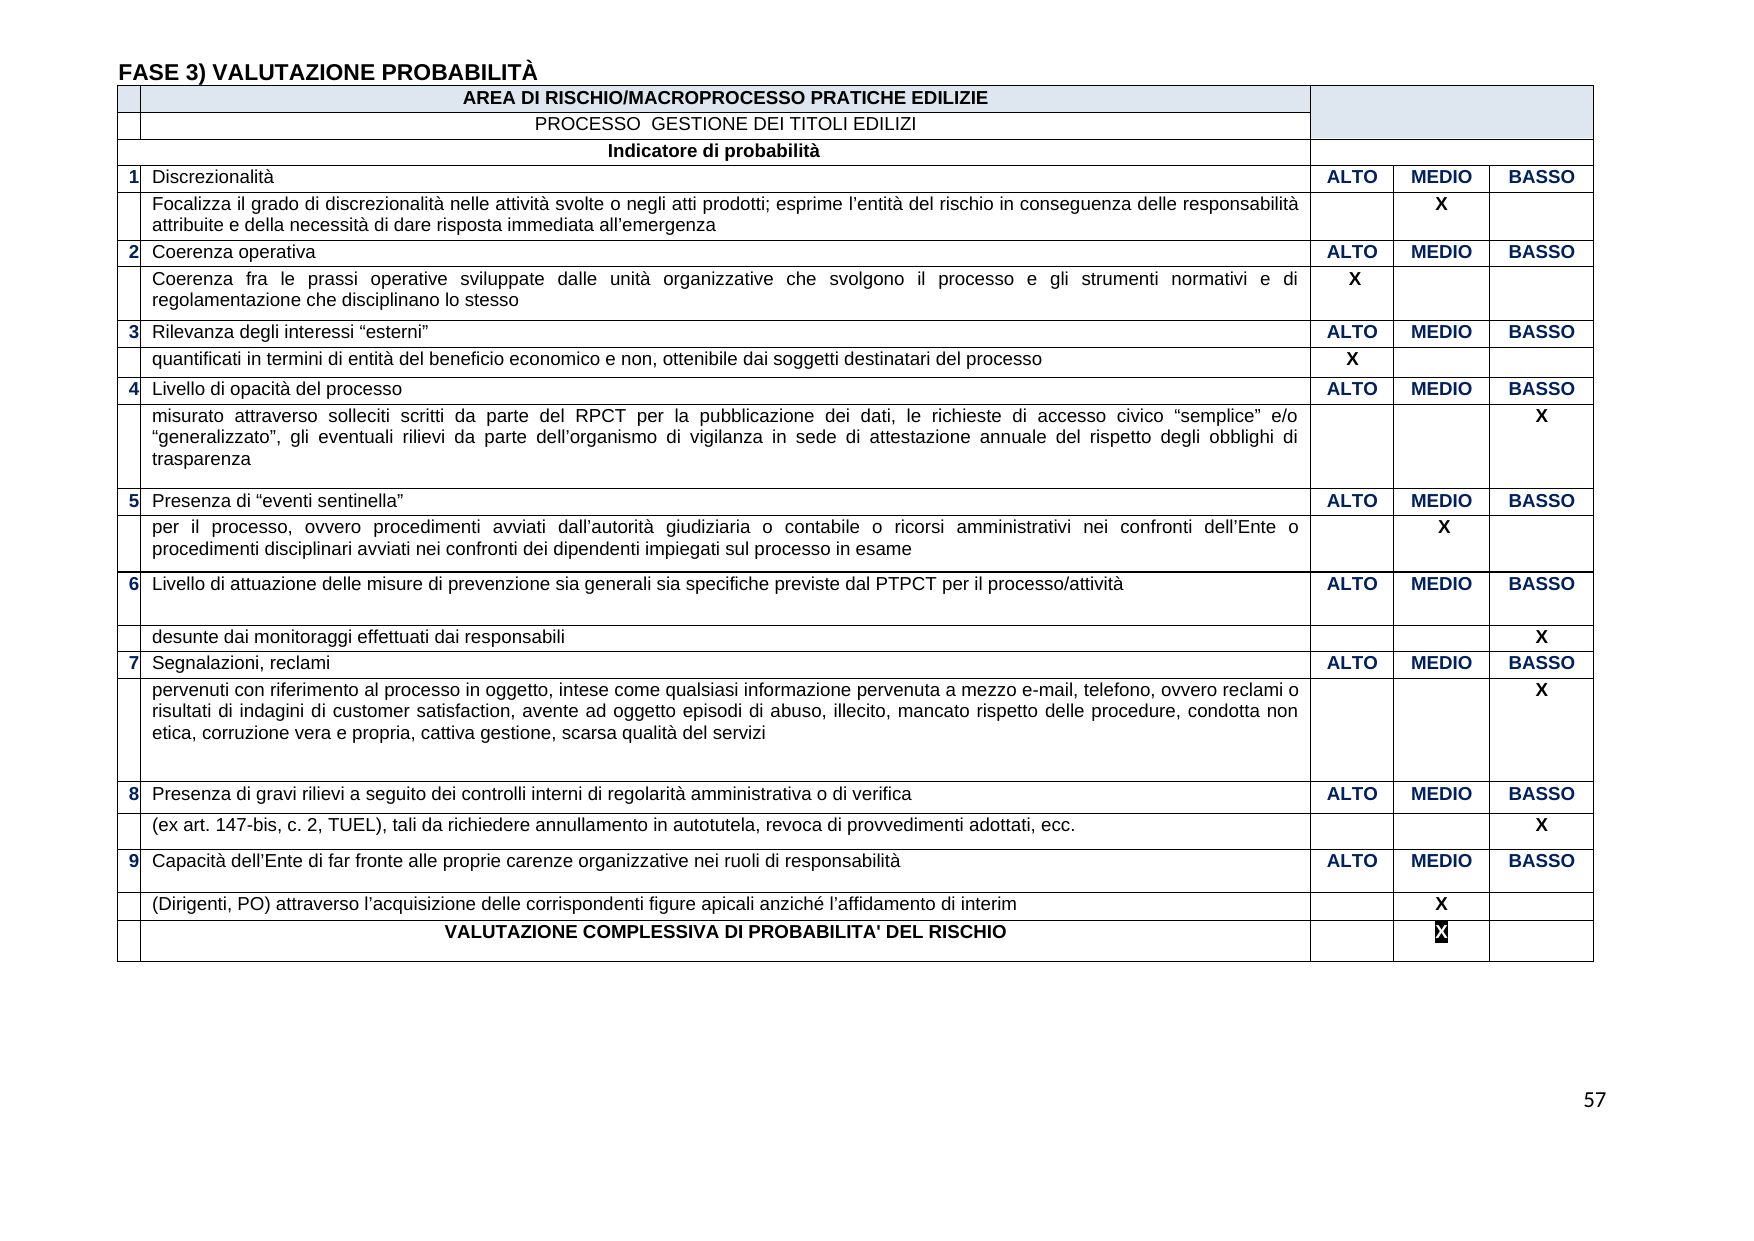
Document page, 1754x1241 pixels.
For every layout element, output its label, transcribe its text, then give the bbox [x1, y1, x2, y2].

table_cell BASSO [1490, 241, 1593, 266]
table_cell ALTO [1311, 850, 1393, 892]
table_cell 6 [118, 573, 140, 624]
table_cell MEDIO [1394, 782, 1489, 813]
table_cell pervenuti con riferimento al processo in oggetto, intese come qualsiasi informazione pervenuta a mezzo e-mail, telefono, ovvero reclami o risultati di indagini di customer satisfaction, avente ad oggetto episodi di abuso, illecito, mancato rispetto delle procedure, condotta non etica, corruzione vera e propria, cattiva gestione, scarsa qualità del servizi [141, 679, 1310, 781]
table_cell [1311, 626, 1393, 651]
table_header [1311, 86, 1593, 138]
table_cell [1490, 921, 1593, 961]
table_cell [1394, 679, 1489, 781]
table_cell X [1490, 405, 1593, 488]
table_cell [118, 679, 140, 781]
table_cell BASSO [1490, 850, 1593, 892]
table_cell X [1394, 516, 1489, 571]
table_cell [1490, 348, 1593, 377]
table_cell [118, 348, 140, 377]
table_cell [1394, 348, 1489, 377]
table_cell [1490, 267, 1593, 320]
table_cell 5 [118, 489, 140, 515]
table_cell ALTO [1311, 652, 1393, 678]
table_cell ALTO [1311, 489, 1393, 515]
table_cell X [1490, 626, 1593, 651]
table_cell Capacità dell’Ente di far fronte alle proprie carenze organizzative nei ruoli di responsabilità [141, 850, 1310, 892]
table_cell BASSO [1490, 652, 1593, 678]
text FASE 3) VALUTAZIONE PROBABILITÀ [118, 59, 1606, 85]
table_cell (Dirigenti, PO) attraverso l’acquisizione delle corrispondenti figure apicali anziché l’affidamento di interim [141, 893, 1310, 920]
table_cell [1394, 626, 1489, 651]
table_cell 1 [118, 166, 140, 192]
table_cell [118, 893, 140, 920]
table_cell BASSO [1490, 321, 1593, 347]
table_cell X [1311, 348, 1393, 377]
table_cell [1394, 814, 1489, 848]
table_cell 9 [118, 850, 140, 892]
table_cell ALTO [1311, 241, 1393, 266]
table_cell MEDIO [1394, 321, 1489, 347]
table_cell LIVELLO [1311, 140, 1593, 165]
table_cell Coerenza operativa [141, 241, 1310, 266]
table_header [118, 86, 140, 112]
table_cell ALTO [1311, 782, 1393, 813]
table_cell 2 [118, 241, 140, 266]
table_cell MEDIO [1394, 573, 1489, 624]
table_cell Presenza di gravi rilievi a seguito dei controlli interni di regolarità amministrativa o di verifica [141, 782, 1310, 813]
table_cell [118, 405, 140, 488]
table_cell ALTO [1311, 321, 1393, 347]
table_cell BASSO [1490, 489, 1593, 515]
table_cell 8 [118, 782, 140, 813]
table_cell X [1394, 893, 1489, 920]
table_cell MEDIO [1394, 378, 1489, 403]
table_cell Indicatore di probabilità [118, 140, 1310, 165]
table_cell 7 [118, 652, 140, 678]
table_cell X [1490, 814, 1593, 848]
table_cell Rilevanza degli interessi “esterni” [141, 321, 1310, 347]
table_cell X [1394, 193, 1489, 239]
table_cell Livello di opacità del processo [141, 378, 1310, 403]
table_cell [1311, 193, 1393, 239]
table_cell [1394, 267, 1489, 320]
table_cell ALTO [1311, 166, 1393, 192]
table_cell 4 [118, 378, 140, 403]
table_cell ALTO [1311, 573, 1393, 624]
table_cell X [1394, 921, 1489, 961]
table_cell X [1311, 267, 1393, 320]
table_cell BASSO [1490, 166, 1593, 192]
table_cell MEDIO [1394, 489, 1489, 515]
table_cell [118, 516, 140, 571]
table_cell [118, 921, 140, 961]
table_cell desunte dai monitoraggi effettuati dai responsabili [141, 626, 1310, 651]
table_cell (ex art. 147-bis, c. 2, TUEL), tali da richiedere annullamento in autotutela, revoca di provvedimenti adottati, ecc. [141, 814, 1310, 848]
table_cell Focalizza il grado di discrezionalità nelle attività svolte o negli atti prodotti; esprime l’entità del rischio in conseguenza delle responsabilità attribuite e della necessità di dare risposta immediata all’emergenza [141, 193, 1310, 239]
table_cell [1311, 814, 1393, 848]
table_cell [1490, 893, 1593, 920]
table_cell quantificati in termini di entità del beneficio economico e non, ottenibile dai soggetti destinatari del processo [141, 348, 1310, 377]
table_cell [1311, 405, 1393, 488]
table_cell BASSO [1490, 573, 1593, 624]
table_cell ALTO [1311, 378, 1393, 403]
table_cell 3 [118, 321, 140, 347]
table_cell Livello di attuazione delle misure di prevenzione sia generali sia specifiche previste dal PTPCT per il processo/attività [141, 573, 1310, 624]
table_cell MEDIO [1394, 652, 1489, 678]
table_cell [1311, 893, 1393, 920]
table_cell [1311, 516, 1393, 571]
table_cell [1311, 921, 1393, 961]
table_cell [118, 113, 140, 138]
table_cell PROCESSO GESTIONE DEI TITOLI EDILIZI [141, 113, 1310, 138]
table_cell [118, 267, 140, 320]
table_cell Segnalazioni, reclami [141, 652, 1310, 678]
table_cell [1311, 679, 1393, 781]
table_cell [118, 626, 140, 651]
table_cell VALUTAZIONE COMPLESSIVA DI PROBABILITA' DEL RISCHIO [141, 921, 1310, 961]
table_cell Coerenza fra le prassi operative sviluppate dalle unità organizzative che svolgono il processo e gli strumenti normativi e di regolamentazione che disciplinano lo stesso [141, 267, 1310, 320]
table_cell [1490, 193, 1593, 239]
table_cell [118, 814, 140, 848]
table_cell MEDIO [1394, 241, 1489, 266]
table_cell MEDIO [1394, 166, 1489, 192]
table_cell X [1490, 679, 1593, 781]
table_cell [118, 193, 140, 239]
table_cell misurato attraverso solleciti scritti da parte del RPCT per la pubblicazione dei dati, le richieste di accesso civico “semplice” e/o “generalizzato”, gli eventuali rilievi da parte dell’organismo di vigilanza in sede di attestazione annuale del rispetto degli obblighi di trasparenza [141, 405, 1310, 488]
table_cell per il processo, ovvero procedimenti avviati dall’autorità giudiziaria o contabile o ricorsi amministrativi nei confronti dell’Ente o procedimenti disciplinari avviati nei confronti dei dipendenti impiegati sul processo in esame [141, 516, 1310, 571]
table_cell [1490, 516, 1593, 571]
table_cell BASSO [1490, 378, 1593, 403]
table_cell BASSO [1490, 782, 1593, 813]
table_cell Discrezionalità [141, 166, 1310, 192]
table_cell MEDIO [1394, 850, 1489, 892]
table_cell [1394, 405, 1489, 488]
table_cell Presenza di “eventi sentinella” [141, 489, 1310, 515]
table_header AREA DI RISCHIO/MACROPROCESSO PRATICHE EDILIZIE [141, 86, 1310, 112]
